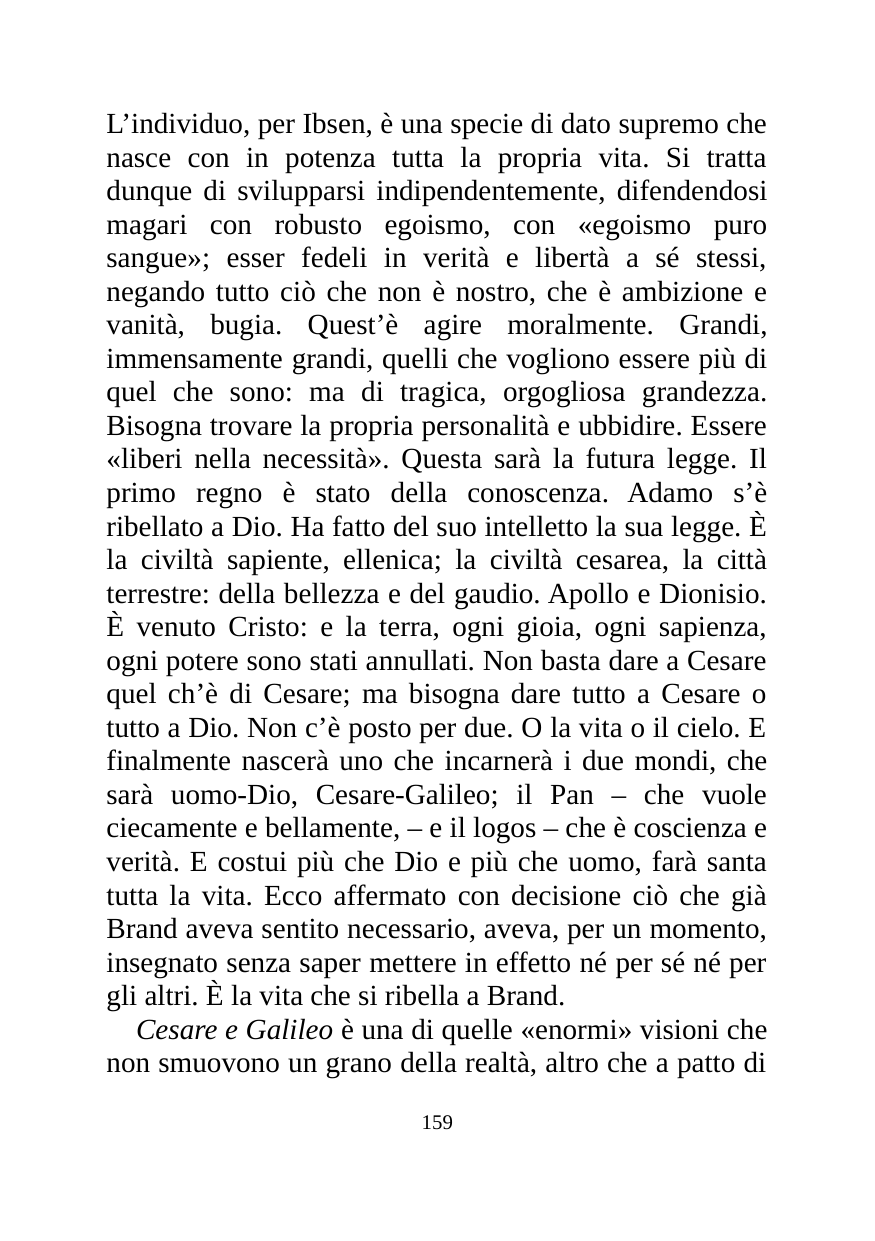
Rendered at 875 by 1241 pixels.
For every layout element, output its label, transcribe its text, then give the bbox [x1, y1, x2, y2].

text L’individuo, per Ibsen, è una specie di dato supremo che nasce con in potenza tutta la propria vita. Si tratta dunque di svilupparsi indipendentemente, difendendosi magari con robusto egoismo, con «egoismo puro sangue»; esser fedeli in verità e libertà a sé stessi, negando tutto ciò che non è nostro, che è ambizione e vanità, bugia. Quest’è agire moralmente. Grandi, immensamente grandi, quelli che vogliono essere più di quel che sono: ma di tragica, orgogliosa grandezza. Bisogna trovare la propria personalità e ubbidire. Essere «liberi nella necessità». Questa sarà la futura legge. Il primo regno è stato della conoscenza. Adamo s’è ribellato a Dio. Ha fatto del suo intelletto la sua legge. È la civiltà sapiente, ellenica; la civiltà cesarea, la città terrestre: della bellezza e del gaudio. Apollo e Dionisio. È venuto Cristo: e la terra, ogni gioia, ogni sapienza, ogni potere sono stati annullati. Non basta dare a Cesare quel ch’è di Cesare; ma bisogna dare tutto a Cesare o tutto a Dio. Non c’è posto per due. O la vita o il cielo. E finalmente nascerà uno che incarnerà i due mondi, che sarà uomo-Dio, Cesare-Galileo; il Pan – che vuole ciecamente e bellamente, – e il logos – che è coscienza e verità. E costui più che Dio e più che uomo, farà santa tutta la vita. Ecco affermato con decisione ciò che già Brand aveva sentito necessario, aveva, per un momento, insegnato senza saper mettere in effetto né per sé né per gli altri. È la vita che si ribella a Brand. [106, 106, 768, 1012]
text Cesare e Galileo è una di quelle «enormi» visioni che non smuovono un grano della realtà, altro che a patto di [106, 1012, 768, 1079]
